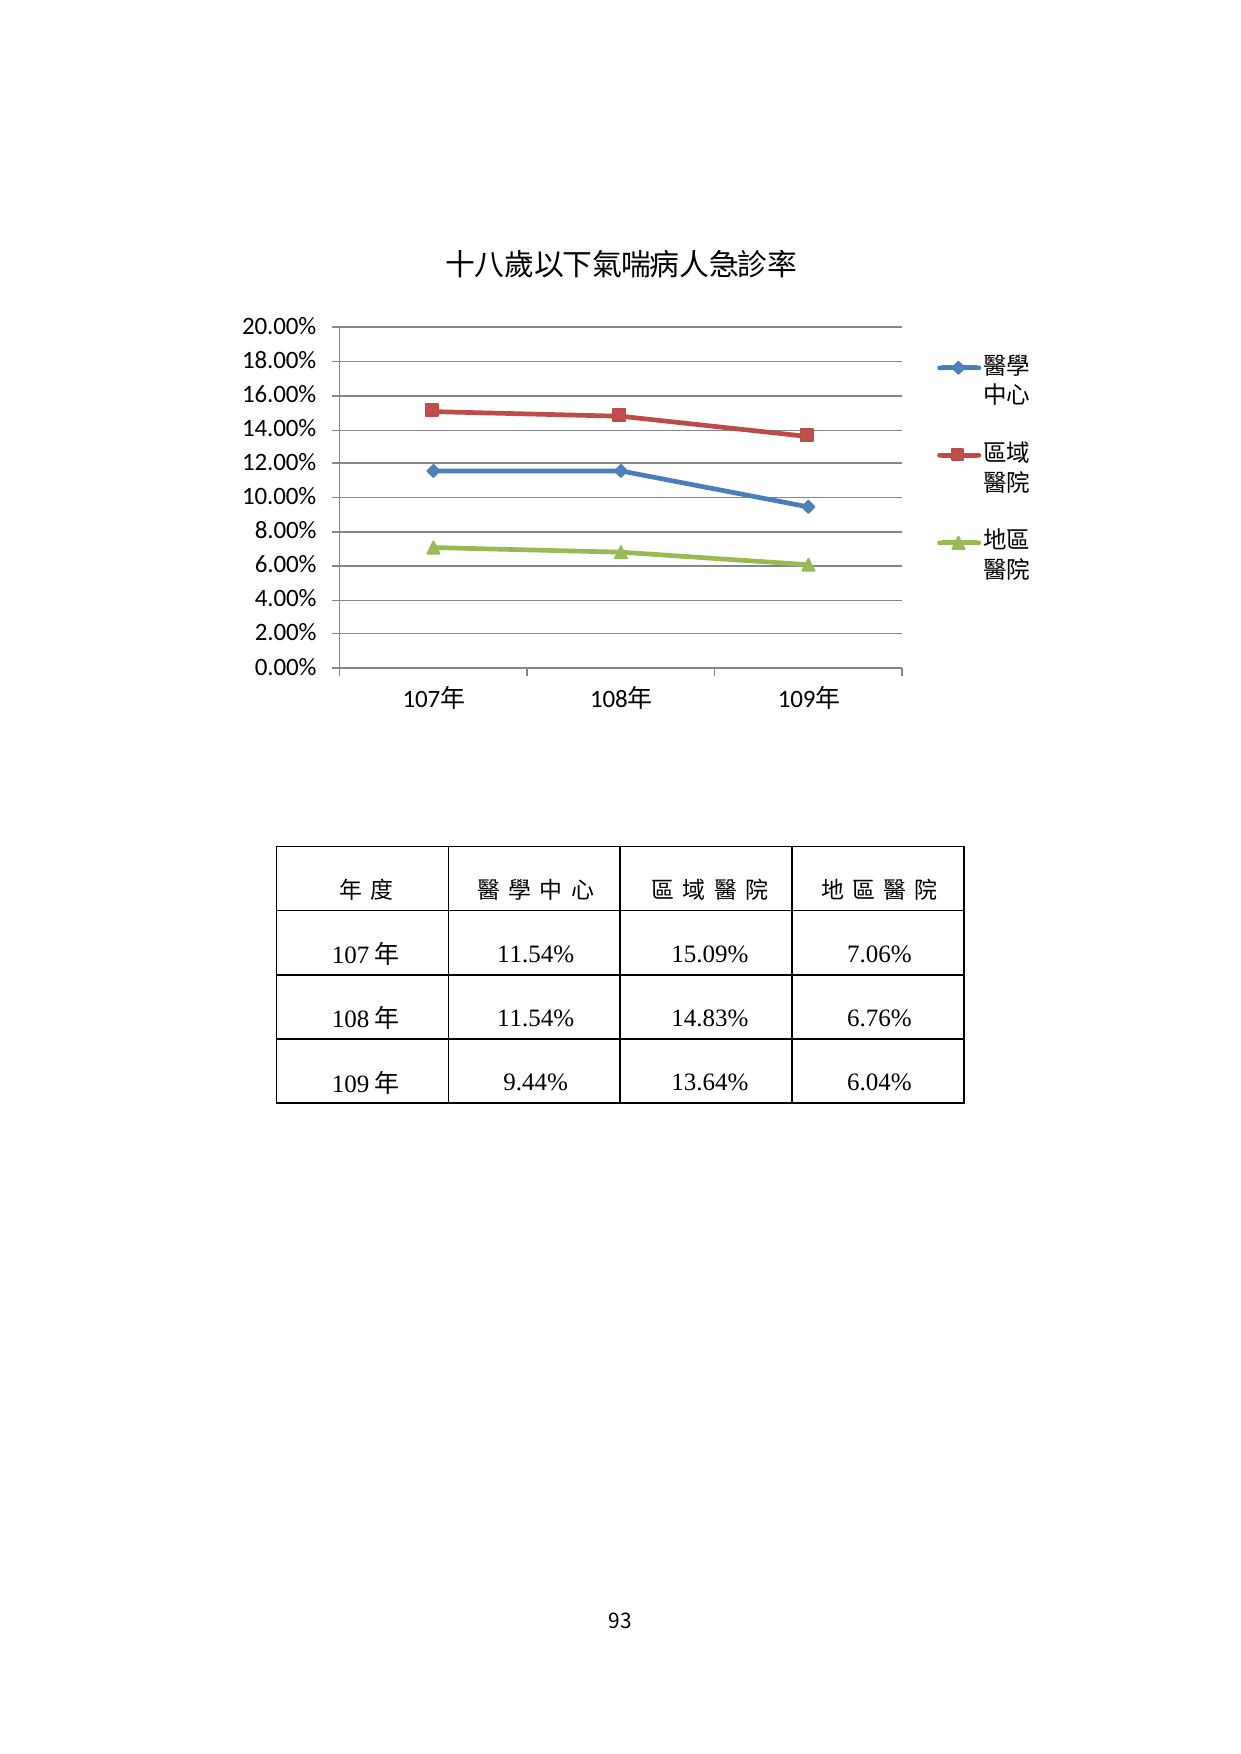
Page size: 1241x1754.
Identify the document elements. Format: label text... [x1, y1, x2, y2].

table_cell 108年 [277, 976, 448, 1038]
table_cell 11.54% [449, 976, 619, 1038]
table_cell 13.64% [621, 1040, 791, 1102]
table_cell 11.54% [449, 911, 619, 974]
table_header 區域醫院 [621, 847, 791, 910]
table_header 地區醫院 [793, 847, 963, 910]
table_cell 6.76% [793, 976, 963, 1038]
table_header 醫學中心 [449, 847, 619, 910]
table_cell 6.04% [793, 1040, 963, 1102]
table_cell 14.83% [621, 976, 791, 1038]
table_cell 109年 [277, 1040, 448, 1102]
table_cell 107年 [277, 911, 448, 974]
table_header 年度 [277, 847, 448, 910]
table_cell 7.06% [793, 911, 963, 974]
table_cell 15.09% [621, 911, 791, 974]
table_cell 9.44% [449, 1040, 619, 1102]
